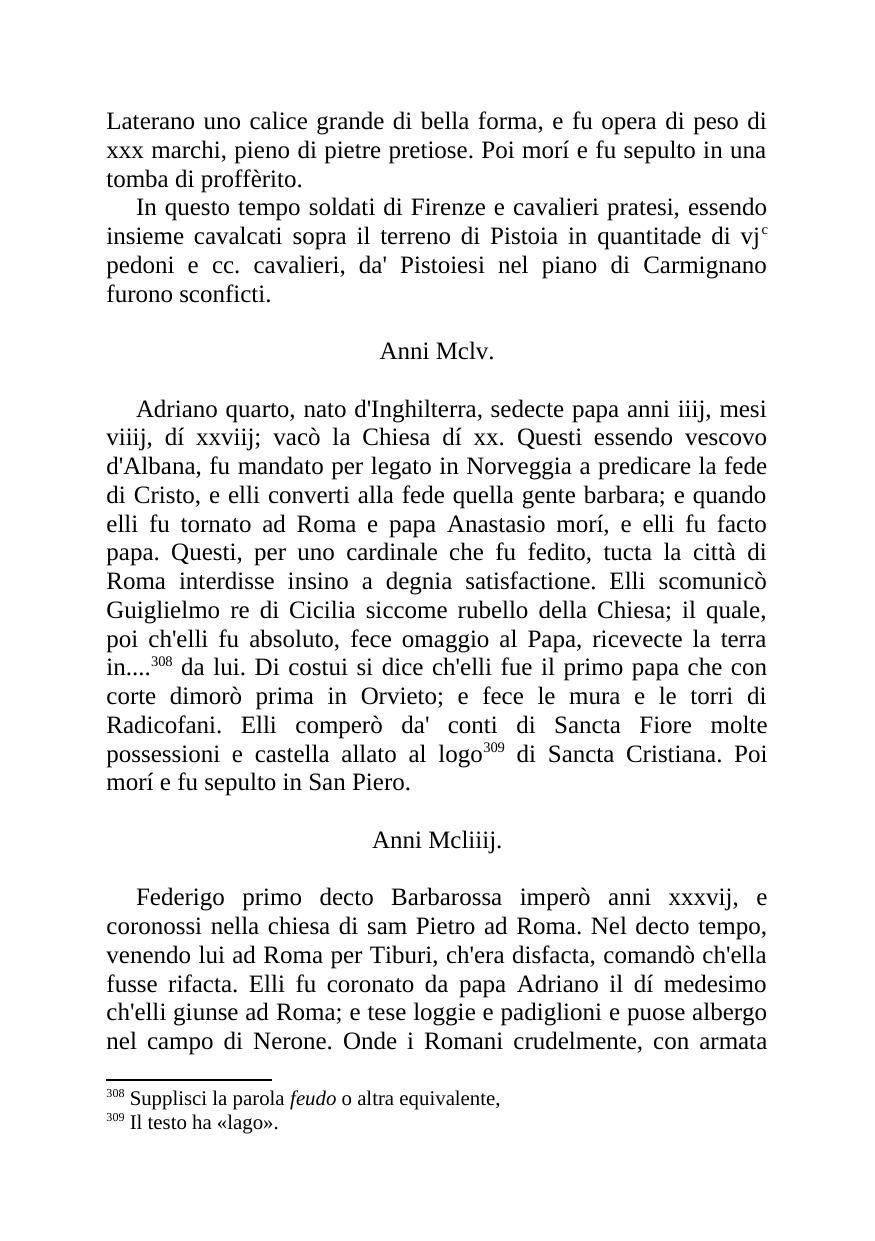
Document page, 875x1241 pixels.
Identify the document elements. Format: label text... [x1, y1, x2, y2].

text Anni Mcliiij. [106, 825, 768, 854]
text Il testo ha «lago». [106, 1110, 768, 1134]
text Federigo primo decto Barbarossa imperò anni xxxvij, e coronossi nella chiesa di sam Pietro ad Roma. Nel decto tempo, venendo lui ad Roma per Tiburi, ch'era disfacta, comandò ch'ella fusse rifacta. Elli fu coronato da papa Adriano il dí medesimo ch'elli giunse ad Roma; e tese loggie e padiglioni e puose albergo nel campo di Nerone. Onde i Romani crudelmente, con armata [106, 882, 768, 1055]
text Supplisci la parola feudo o altra equivalente, [106, 1086, 768, 1110]
text In questo tempo soldati di Firenze e cavalieri pratesi, essendo insieme cavalcati sopra il terreno di Pistoia in quantitade di vjc pedoni e cc. cavalieri, da' Pistoiesi nel piano di Carmignano furono sconficti. [106, 192, 768, 307]
text Adriano quarto, nato d'Inghilterra, sedecte papa anni iiij, mesi viiij, dí xxviij; vacò la Chiesa dí xx. Questi essendo vescovo d'Albana, fu mandato per legato in Norveggia a predicare la fede di Cristo, e elli converti alla fede quella gente barbara; e quando elli fu tornato ad Roma e papa Anastasio morí, e elli fu facto papa. Questi, per uno cardinale che fu fedito, tucta la città di Roma interdisse insino a degnia satisfactione. Elli scomunicò Guiglielmo re di Cicilia siccome rubello della Chiesa; il quale, poi ch'elli fu absoluto, fece omaggio al Papa, ricevecte la terra in.... da lui. Di costui si dice ch'elli fue il primo papa che con corte dimorò prima in Orvieto; e fece le mura e le torri di Radicofani. Elli comperò da' conti di Sancta Fiore molte possessioni e castella allato al logo di Sancta Cristiana. Poi morí e fu sepulto in San Piero. [106, 394, 768, 796]
text Laterano uno calice grande di bella forma, e fu opera di peso di xxx marchi, pieno di pietre pretiose. Poi morí e fu sepulto in una tomba di proffèrito. [106, 106, 768, 192]
text Anni Mclv. [106, 336, 768, 365]
